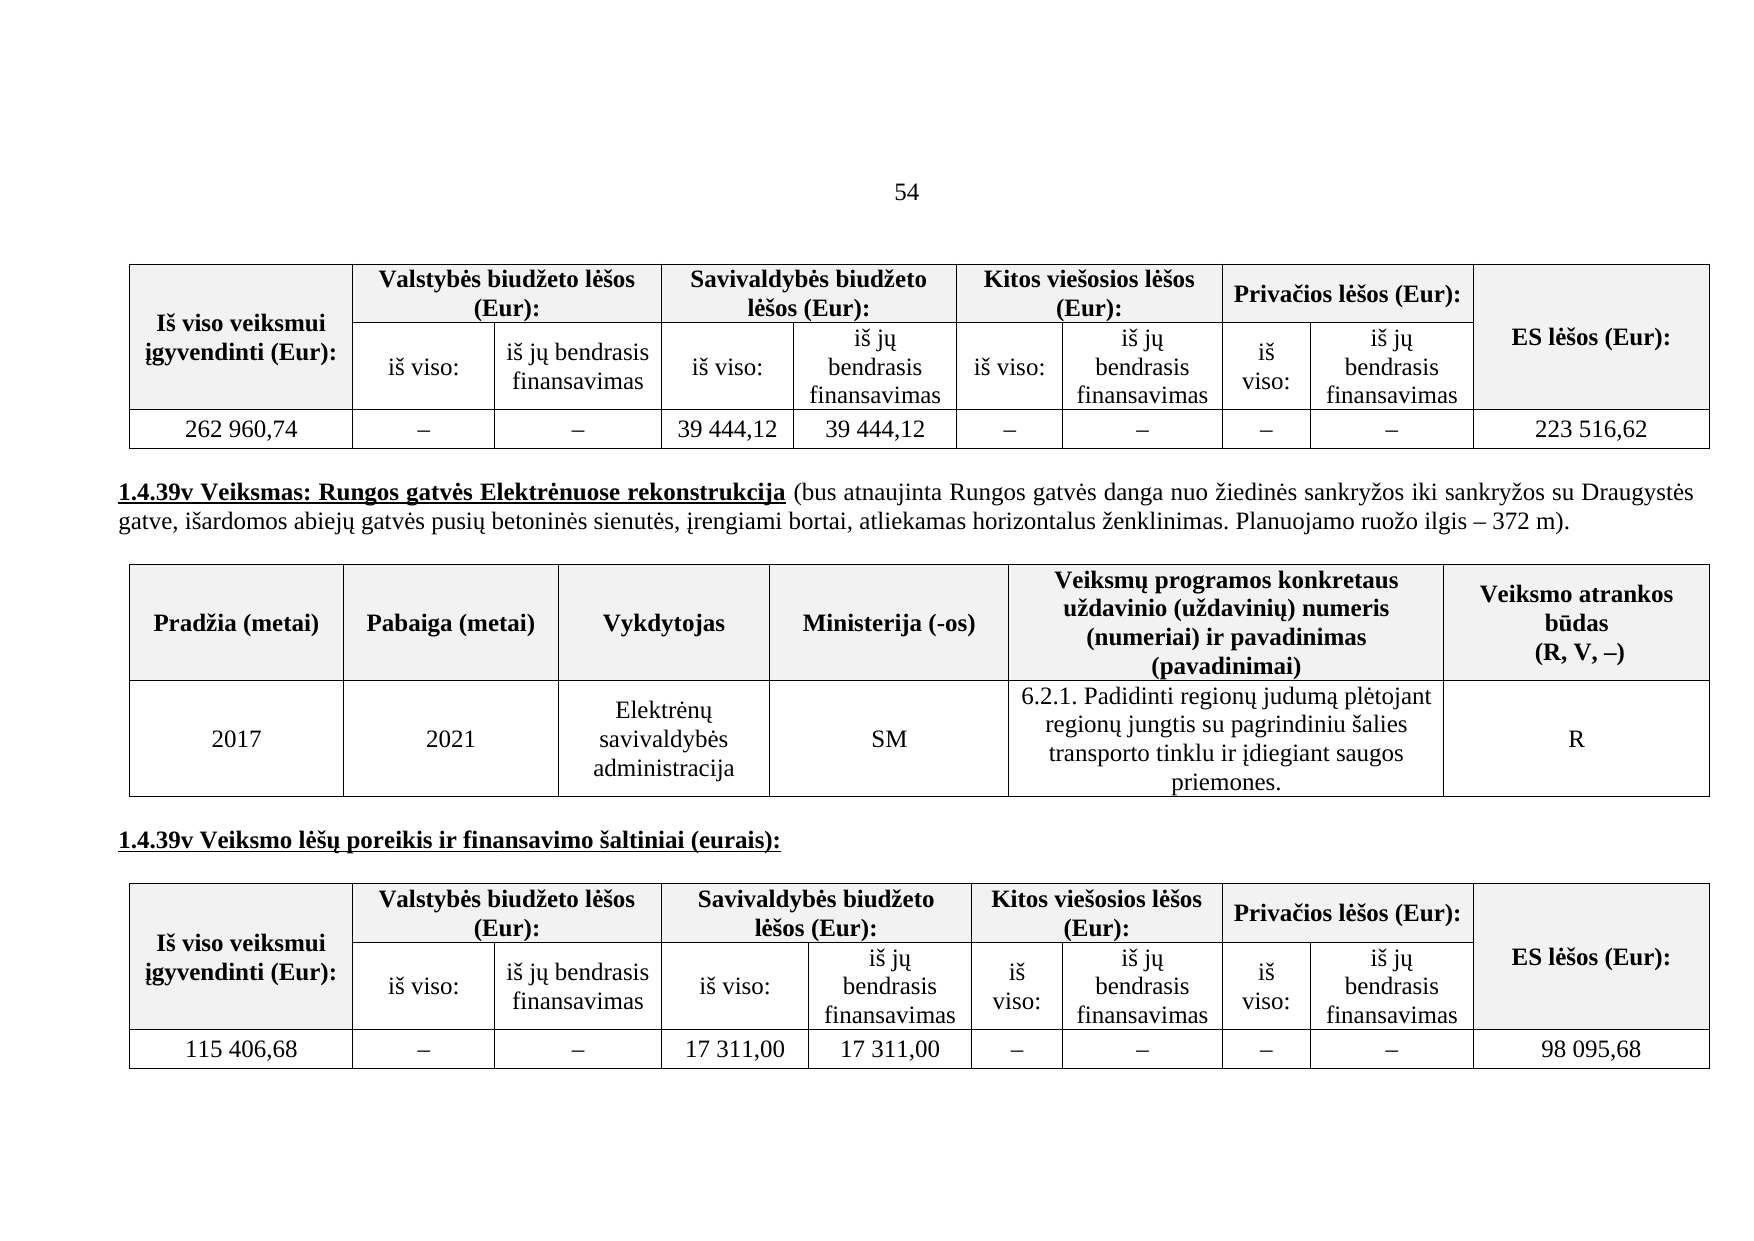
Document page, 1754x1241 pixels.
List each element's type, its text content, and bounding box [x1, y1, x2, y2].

table_cell iš jų bendrasis finansavimas [1311, 323, 1473, 409]
table_header Valstybės biudžeto lėšos (Eur): [353, 265, 661, 322]
table_cell iš jų bendrasis finansavimas [495, 943, 661, 1029]
text 1.4.39v Veiksmas: Rungos gatvės Elektrėnuose rekonstrukcija (bus atnaujinta Rungos gatvės danga nuo žiedinės sankryžos iki sankryžos su Draugystės gatve, išardomos abiejų gatvės pusių betoninės sienutės, įrengiami bortai, atliekamas horizontalus ženklinimas. Planuojamo ruožo ilgis – 372 m). [118, 477, 1695, 535]
table_header Pradžia (metai) [130, 565, 343, 680]
table_cell 115 406,68 [130, 1030, 352, 1067]
table_cell iš jų bendrasis finansavimas [1063, 323, 1222, 409]
table_cell 2021 [344, 681, 558, 796]
table_cell – [495, 410, 661, 448]
table_cell 39 444,12 [662, 410, 793, 448]
table_cell iš viso: [1223, 323, 1310, 409]
table_cell – [1311, 410, 1473, 448]
table_cell – [1223, 1030, 1310, 1067]
table_cell – [495, 1030, 661, 1067]
table_cell iš jų bendrasis finansavimas [809, 943, 971, 1029]
table_cell – [353, 410, 494, 448]
table_header Kitos viešosios lėšos (Eur): [957, 265, 1222, 322]
table_header ES lėšos (Eur): [1474, 265, 1709, 409]
table_header Veiksmo atrankos būdas (R, V, –) [1444, 565, 1709, 680]
table_header Iš viso veiksmui įgyvendinti (Eur): [130, 884, 352, 1029]
table_cell iš jų bendrasis finansavimas [1311, 943, 1473, 1029]
table_cell iš jų bendrasis finansavimas [794, 323, 956, 409]
table_cell – [1223, 410, 1310, 448]
table_cell 39 444,12 [794, 410, 956, 448]
table_cell 2017 [130, 681, 343, 796]
table_header Kitos viešosios lėšos (Eur): [972, 884, 1222, 942]
table_cell – [1311, 1030, 1473, 1067]
table_cell – [957, 410, 1062, 448]
table_cell – [1063, 1030, 1222, 1067]
table_header Privačios lėšos (Eur): [1223, 884, 1473, 942]
table_header Ministerija (-os) [770, 565, 1008, 680]
table_cell iš jų bendrasis finansavimas [1063, 943, 1222, 1029]
table_cell 98 095,68 [1474, 1030, 1709, 1067]
table_cell iš viso: [972, 943, 1062, 1029]
table_cell 223 516,62 [1474, 410, 1709, 448]
table_header Veiksmų programos konkretaus uždavinio (uždavinių) numeris (numeriai) ir pavadinimas (pavadinimai) [1009, 565, 1443, 680]
table_header Vykdytojas [559, 565, 769, 680]
table_cell Elektrėnų savivaldybės administracija [559, 681, 769, 796]
table_cell – [1063, 410, 1222, 448]
table_cell SM [770, 681, 1008, 796]
table_cell 17 311,00 [809, 1030, 971, 1067]
table_cell 6.2.1. Padidinti regionų judumą plėtojant regionų jungtis su pagrindiniu šalies transporto tinklu ir įdiegiant saugos priemones. [1009, 681, 1443, 796]
table_header Pabaiga (metai) [344, 565, 558, 680]
table_cell iš viso: [662, 943, 808, 1029]
text 1.4.39v Veiksmo lėšų poreikis ir finansavimo šaltiniai (eurais): [118, 826, 1695, 854]
table_cell iš viso: [353, 943, 494, 1029]
table_cell iš viso: [353, 323, 494, 409]
table_cell iš jų bendrasis finansavimas [495, 323, 661, 409]
table_header Savivaldybės biudžeto lėšos (Eur): [662, 265, 956, 322]
table_header Savivaldybės biudžeto lėšos (Eur): [662, 884, 971, 942]
table_cell iš viso: [957, 323, 1062, 409]
table_header Valstybės biudžeto lėšos (Eur): [353, 884, 661, 942]
table_cell 262 960,74 [130, 410, 352, 448]
table_cell iš viso: [662, 323, 793, 409]
table_cell – [972, 1030, 1062, 1067]
table_header Privačios lėšos (Eur): [1223, 265, 1473, 322]
table_cell R [1444, 681, 1709, 796]
table_cell – [353, 1030, 494, 1067]
table_cell 17 311,00 [662, 1030, 808, 1067]
table_header Iš viso veiksmui įgyvendinti (Eur): [130, 265, 352, 409]
table_header ES lėšos (Eur): [1474, 884, 1709, 1029]
table_cell iš viso: [1223, 943, 1310, 1029]
